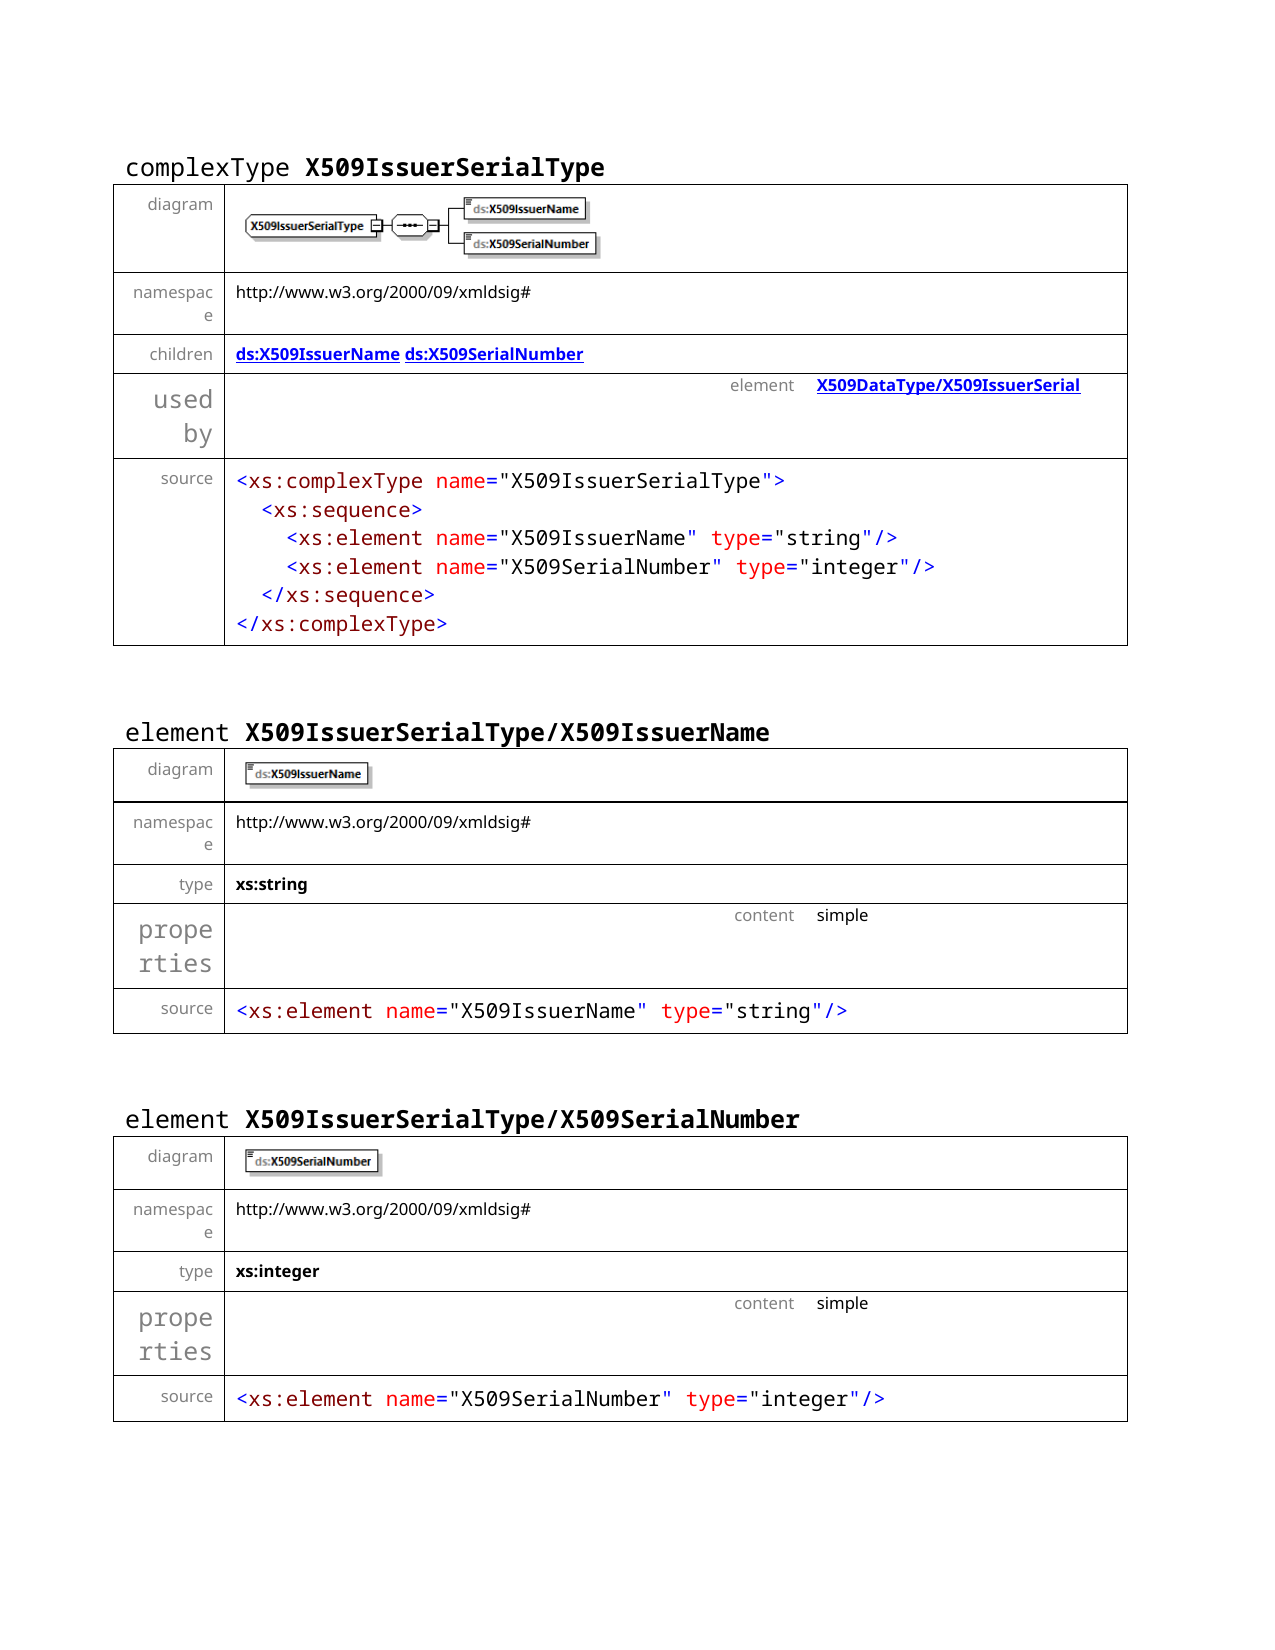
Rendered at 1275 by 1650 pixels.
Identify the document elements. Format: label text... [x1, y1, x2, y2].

table_cell source [114, 459, 224, 645]
table_cell properties [114, 904, 224, 988]
table_cell namespace [114, 273, 224, 334]
table_cell properties [114, 1292, 224, 1375]
table_cell <xs:element name="X509IssuerName" type="string"/> [225, 989, 1127, 1033]
table_cell http://www.w3.org/2000/09/xmldsig# [225, 803, 1127, 863]
table_cell namespace [114, 803, 224, 863]
table_header element [236, 374, 805, 397]
table_header simple [805, 1292, 1127, 1314]
table_cell [225, 1292, 1127, 1375]
table_header diagram [114, 1137, 224, 1189]
table_header diagram [114, 749, 224, 801]
table_header diagram [114, 185, 224, 272]
picture [235, 757, 383, 794]
table_cell children [114, 335, 224, 373]
text element X509IssuerSerialType/X509SerialNumber [125, 1102, 1150, 1136]
table_cell type [114, 1252, 224, 1291]
table_header content [236, 904, 805, 927]
table_cell ds:X509IssuerName ds:X509SerialNumber [225, 335, 1127, 373]
table_cell source [114, 1376, 224, 1421]
table_header X509DataType/X509IssuerSerial [805, 374, 1127, 397]
table_cell http://www.w3.org/2000/09/xmldsig# [225, 273, 1127, 334]
table_cell <xs:element name="X509SerialNumber" type="integer"/> [225, 1376, 1127, 1421]
table_cell namespace [114, 1190, 224, 1251]
picture [235, 1145, 393, 1182]
table_cell <xs:complexType name="X509IssuerSerialType"> <xs:sequence> <xs:element name="X509IssuerName" type="string"/> <xs:element name="X509SerialNumber" type="integer"/> </xs:sequence> </xs:complexType> [225, 459, 1127, 645]
table_header content [236, 1292, 805, 1314]
table_header [225, 185, 1127, 272]
picture [235, 193, 611, 264]
table_header [225, 749, 1127, 801]
table_cell type [114, 865, 224, 903]
table_cell source [114, 989, 224, 1033]
table_cell xs:string [225, 865, 1127, 903]
table_cell [225, 904, 1127, 988]
text complexType X509IssuerSerialType [125, 150, 1150, 184]
text element X509IssuerSerialType/X509IssuerName [125, 714, 1150, 748]
table_cell http://www.w3.org/2000/09/xmldsig# [225, 1190, 1127, 1251]
table_cell [225, 374, 1127, 458]
table_header simple [805, 904, 1127, 927]
table_cell xs:integer [225, 1252, 1127, 1291]
table_cell used by [114, 374, 224, 458]
table_header [225, 1137, 1127, 1189]
